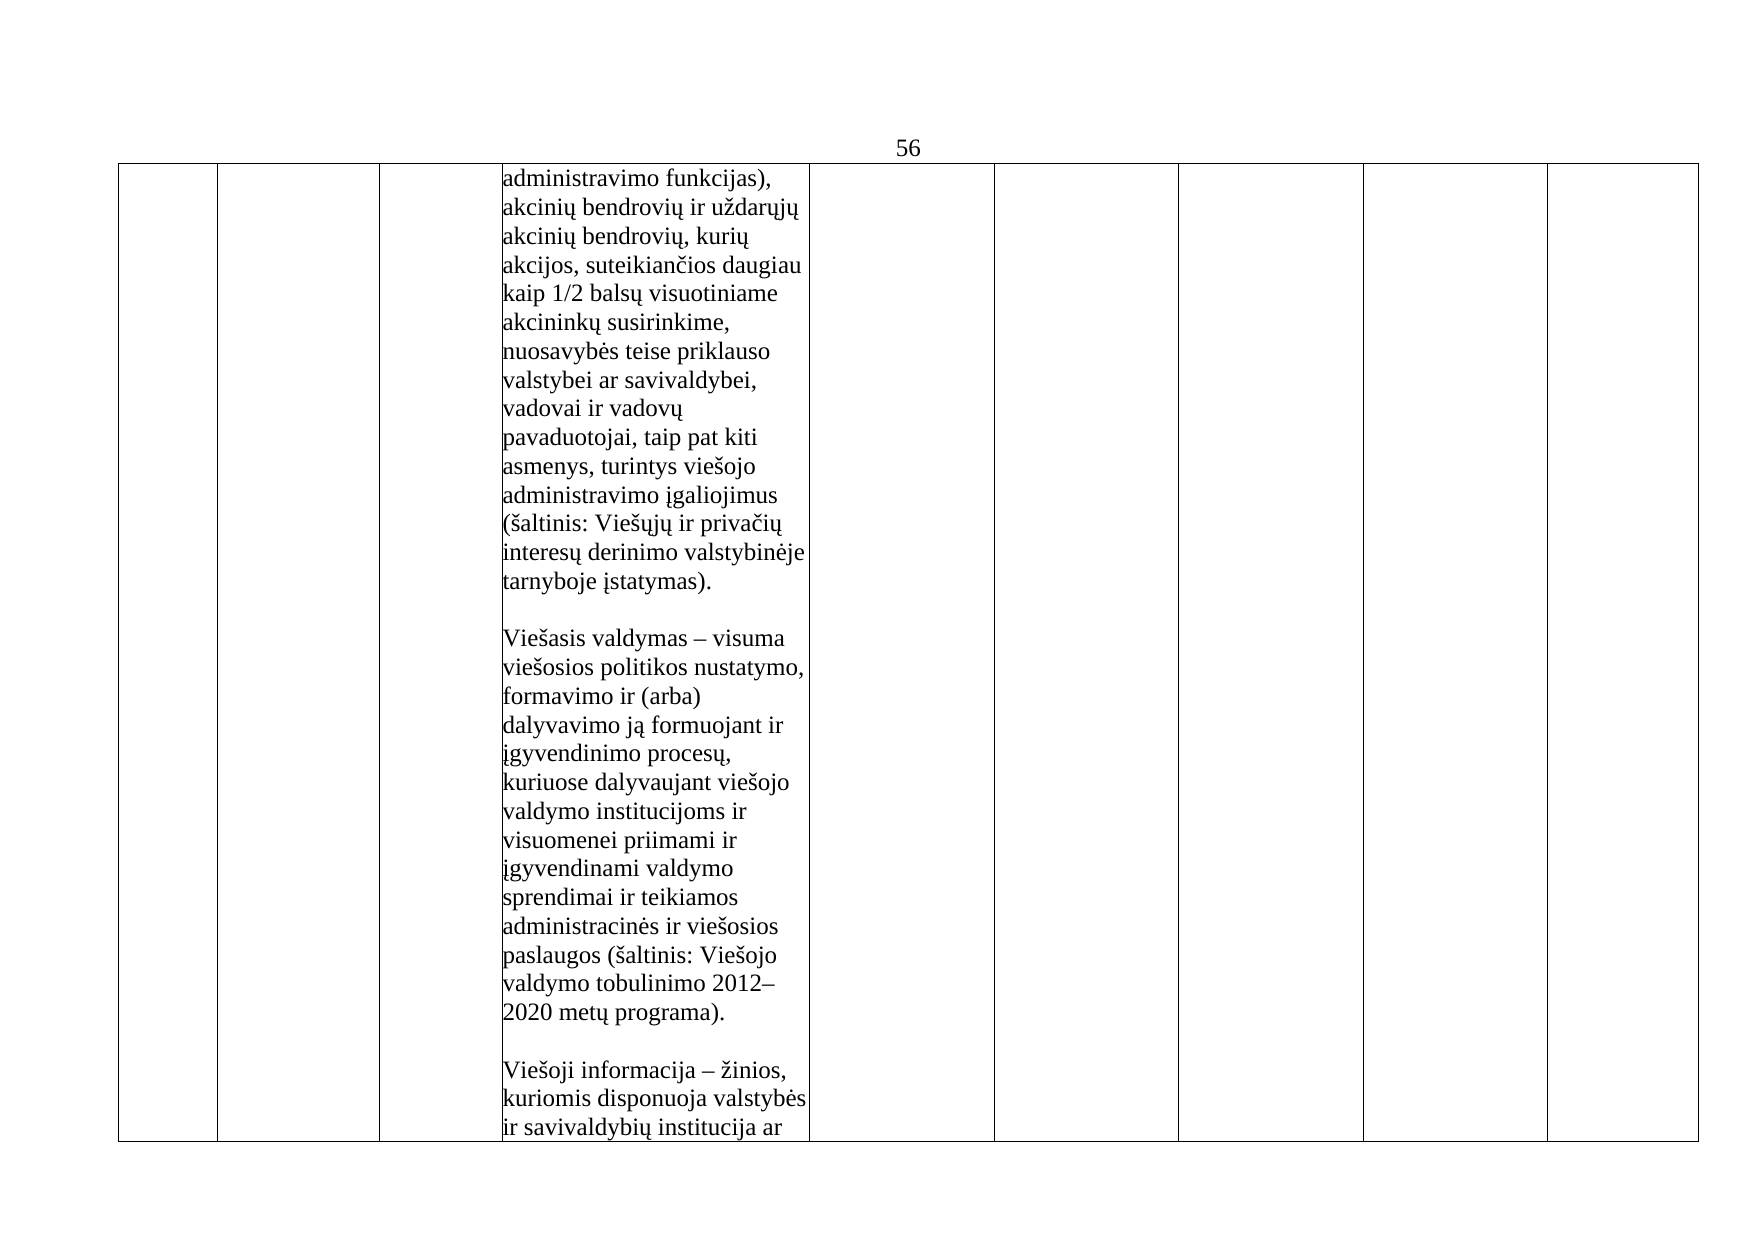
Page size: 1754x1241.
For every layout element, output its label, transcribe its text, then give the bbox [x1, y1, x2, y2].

table_cell [1364, 164, 1547, 1141]
table_cell [218, 164, 379, 1141]
table_cell [1548, 164, 1698, 1141]
table_cell [1179, 164, 1363, 1141]
table_cell [119, 164, 217, 1141]
table_cell administravimo funkcijas), akcinių bendrovių ir uždarųjų akcinių bendrovių, kurių akcijos, suteikiančios daugiau kaip 1/2 balsų visuotiniame akcininkų susirinkime, nuosavybės teise priklauso valstybei ar savivaldybei, vadovai ir vadovų pavaduotojai, taip pat kiti asmenys, turintys viešojo administravimo įgaliojimus (šaltinis: Viešųjų ir privačių interesų derinimo valstybinėje tarnyboje įstatymas). Viešasis valdymas – visuma viešosios politikos nustatymo, formavimo ir (arba) dalyvavimo ją formuojant ir įgyvendinimo procesų, kuriuose dalyvaujant viešojo valdymo institucijoms ir visuomenei priimami ir įgyvendinami valdymo sprendimai ir teikiamos administracinės ir viešosios paslaugos (šaltinis: Viešojo valdymo tobulinimo 2012–2020 metų programa). Viešoji informacija – žinios, kuriomis disponuoja valstybės ir savivaldybių institucija ar [503, 164, 809, 1141]
table_cell [995, 164, 1178, 1141]
table_cell [380, 164, 502, 1141]
table_cell [810, 164, 994, 1141]
